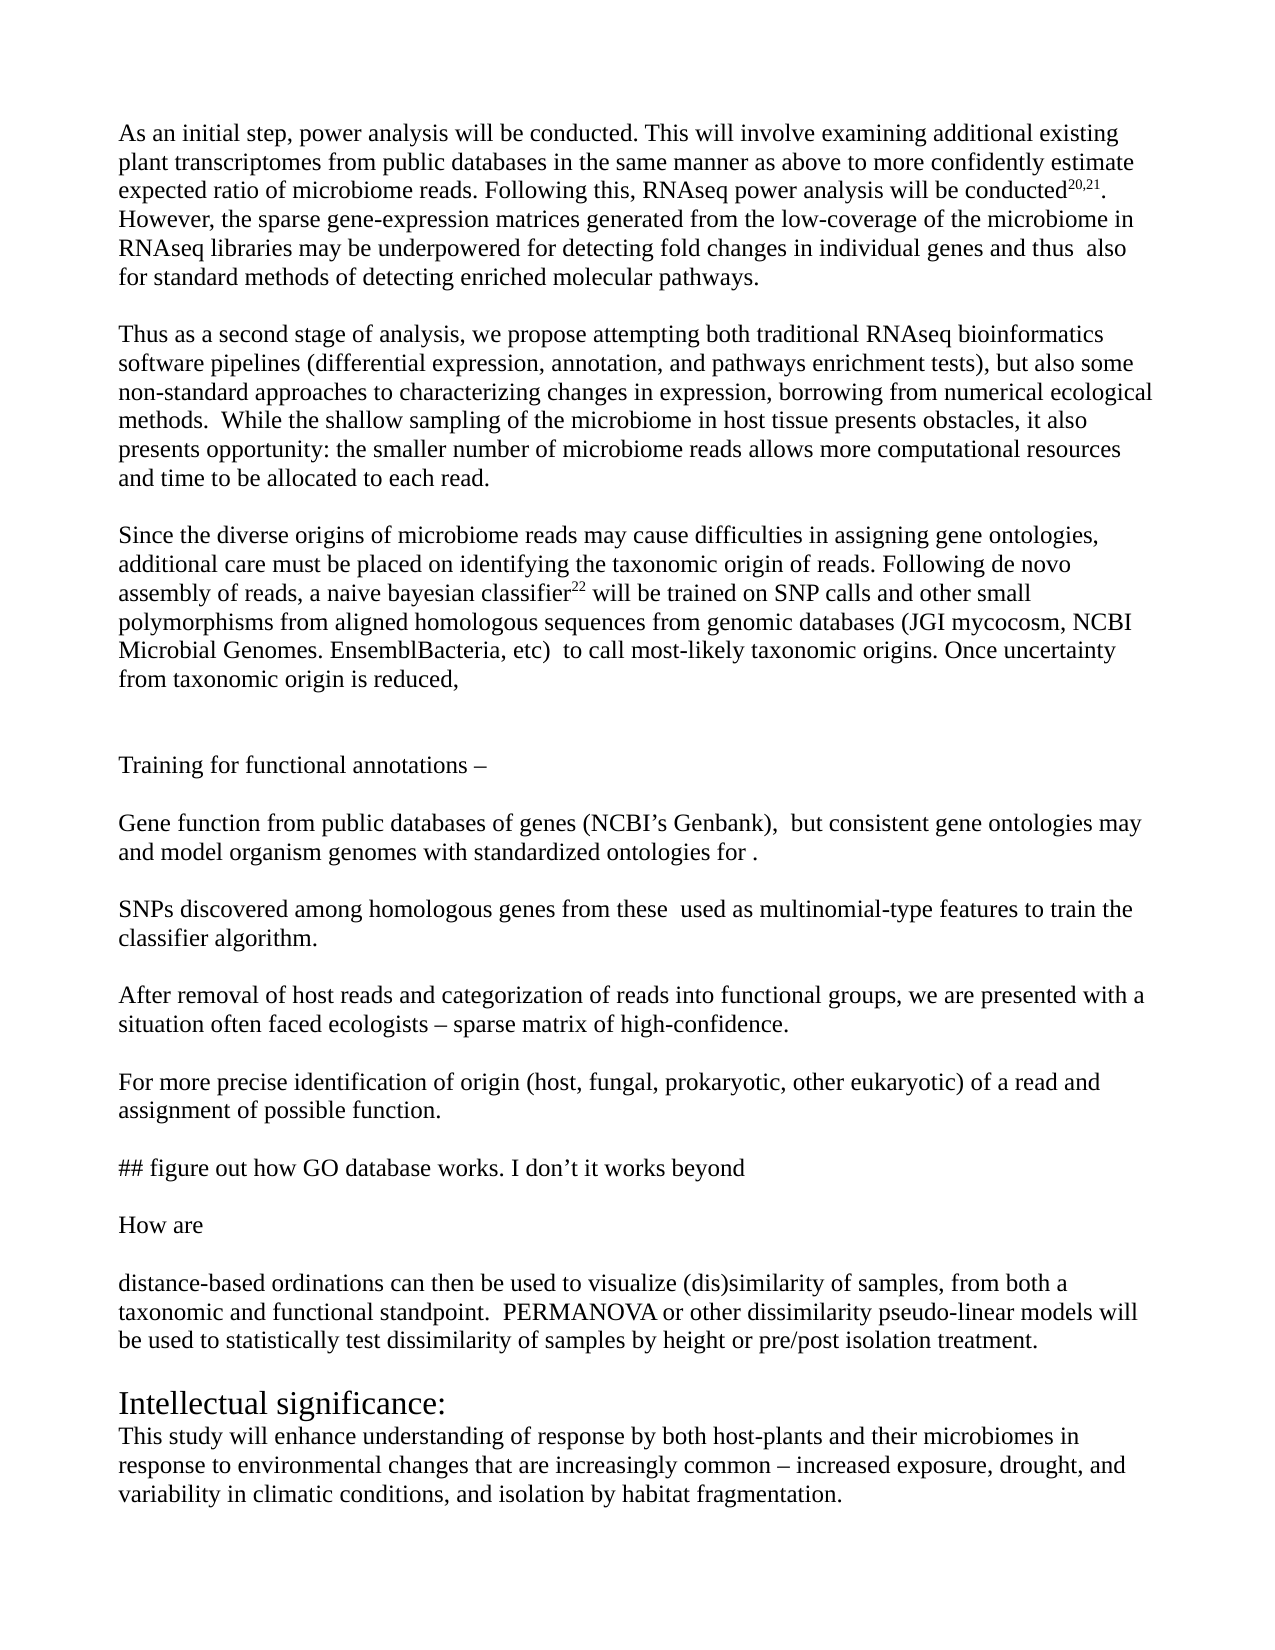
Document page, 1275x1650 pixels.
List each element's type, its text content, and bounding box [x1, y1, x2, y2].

text Intellectual significance: [118, 1383, 1157, 1421]
text SNPs discovered among homologous genes from these used as multinomial-type features to train the classifier algorithm. [118, 894, 1157, 952]
text ## figure out how GO database works. I don’t it works beyond [118, 1153, 1157, 1182]
text Training for functional annotations – [118, 751, 1157, 779]
text distance-based ordinations can then be used to visualize (dis)similarity of samples, from both a taxonomic and functional standpoint. PERMANOVA or other dissimilarity pseudo-linear models will be used to statistically test dissimilarity of samples by height or pre/post isolation treatment. [118, 1268, 1157, 1354]
text After removal of host reads and categorization of reads into functional groups, we are presented with a situation often faced ecologists – sparse matrix of high-confidence. [118, 981, 1157, 1038]
text Thus as a second stage of analysis, we propose attempting both traditional RNAseq bioinformatics software pipelines (differential expression, annotation, and pathways enrichment tests), but also some non-standard approaches to characterizing changes in expression, borrowing from numerical ecological methods. While the shallow sampling of the microbiome in host tissue presents obstacles, it also presents opportunity: the smaller number of microbiome reads allows more computational resources and time to be allocated to each read. [118, 319, 1157, 492]
text How are [118, 1211, 1157, 1239]
text For more precise identification of origin (host, fungal, prokaryotic, other eukaryotic) of a read and assignment of possible function. [118, 1067, 1157, 1124]
text Since the diverse origins of microbiome reads may cause difficulties in assigning gene ontologies, additional care must be placed on identifying the taxonomic origin of reads. Following de novo assembly of reads, a naive bayesian classifier22 will be trained on SNP calls and other small polymorphisms from aligned homologous sequences from genomic databases (JGI mycocosm, NCBI Microbial Genomes. EnsemblBacteria, etc) to call most-likely taxonomic origins. Once uncertainty from taxonomic origin is reduced, [118, 521, 1157, 693]
text Gene function from public databases of genes (NCBI’s Genbank), but consistent gene ontologies may and model organism genomes with standardized ontologies for . [118, 808, 1157, 866]
text As an initial step, power analysis will be conducted. This will involve examining additional existing plant transcriptomes from public databases in the same manner as above to more confidently estimate expected ratio of microbiome reads. Following this, RNAseq power analysis will be conducted20,21. However, the sparse gene-expression matrices generated from the low-coverage of the microbiome in RNAseq libraries may be underpowered for detecting fold changes in individual genes and thus also for standard methods of detecting enriched molecular pathways. [118, 118, 1157, 291]
text This study will enhance understanding of response by both host-plants and their microbiomes in response to environmental changes that are increasingly common – increased exposure, drought, and variability in climatic conditions, and isolation by habitat fragmentation. [118, 1421, 1157, 1508]
